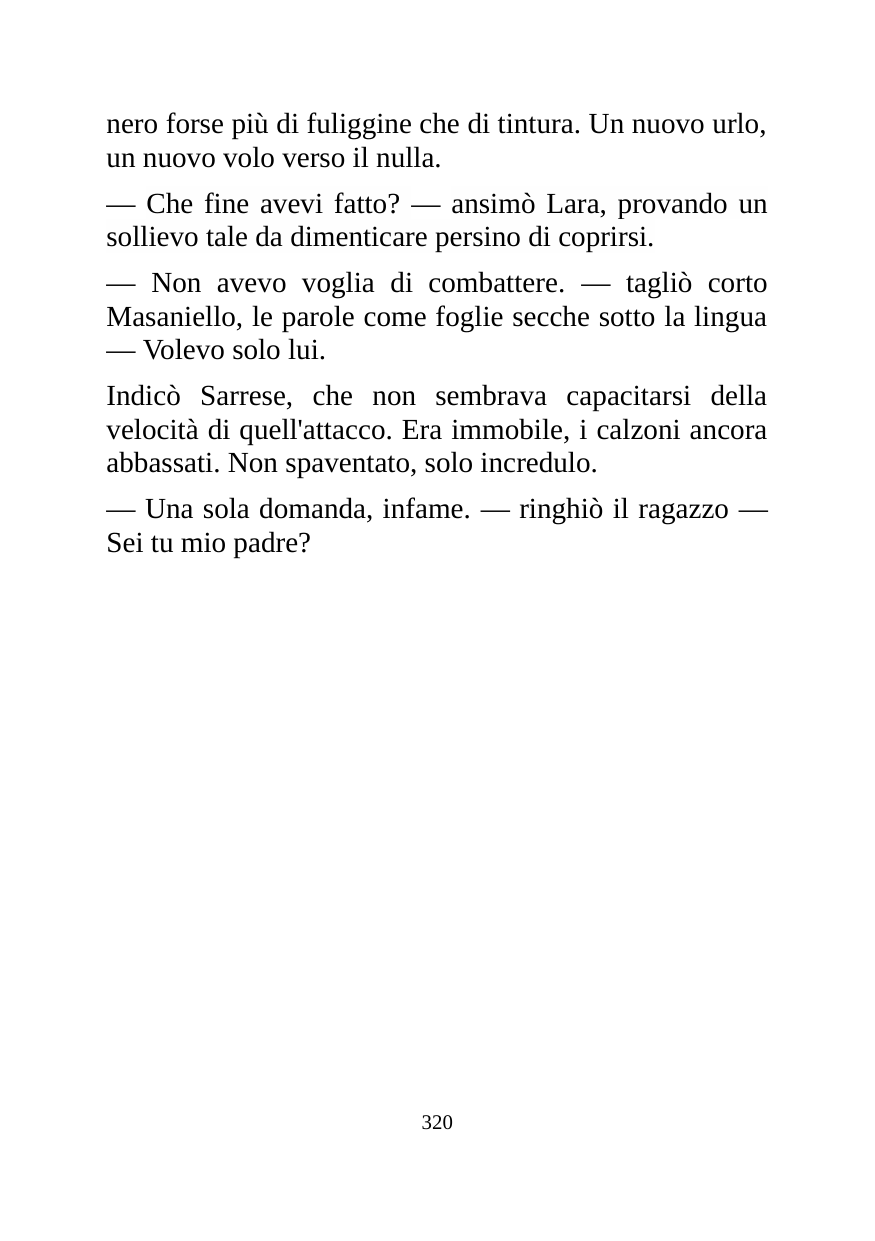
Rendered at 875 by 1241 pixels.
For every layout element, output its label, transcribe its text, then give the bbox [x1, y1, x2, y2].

text — Che fine avevi fatto? — ansimò Lara, provando un sollievo tale da dimenticare persino di coprirsi. [106, 186, 768, 253]
text — Non avevo voglia di combattere. — tagliò corto Masaniello, le parole come foglie secche sotto la lingua — Volevo solo lui. [106, 265, 768, 366]
text nero forse più di fuliggine che di tintura. Un nuovo urlo, un nuovo volo verso il nulla. [106, 106, 768, 173]
text Indicò Sarrese, che non sembrava capacitarsi della velocità di quell'attacco. Era immobile, i calzoni ancora abbassati. Non spaventato, solo incredulo. [106, 378, 768, 479]
text — Una sola domanda, infame. — ringhiò il ragazzo — Sei tu mio padre? [106, 492, 768, 559]
